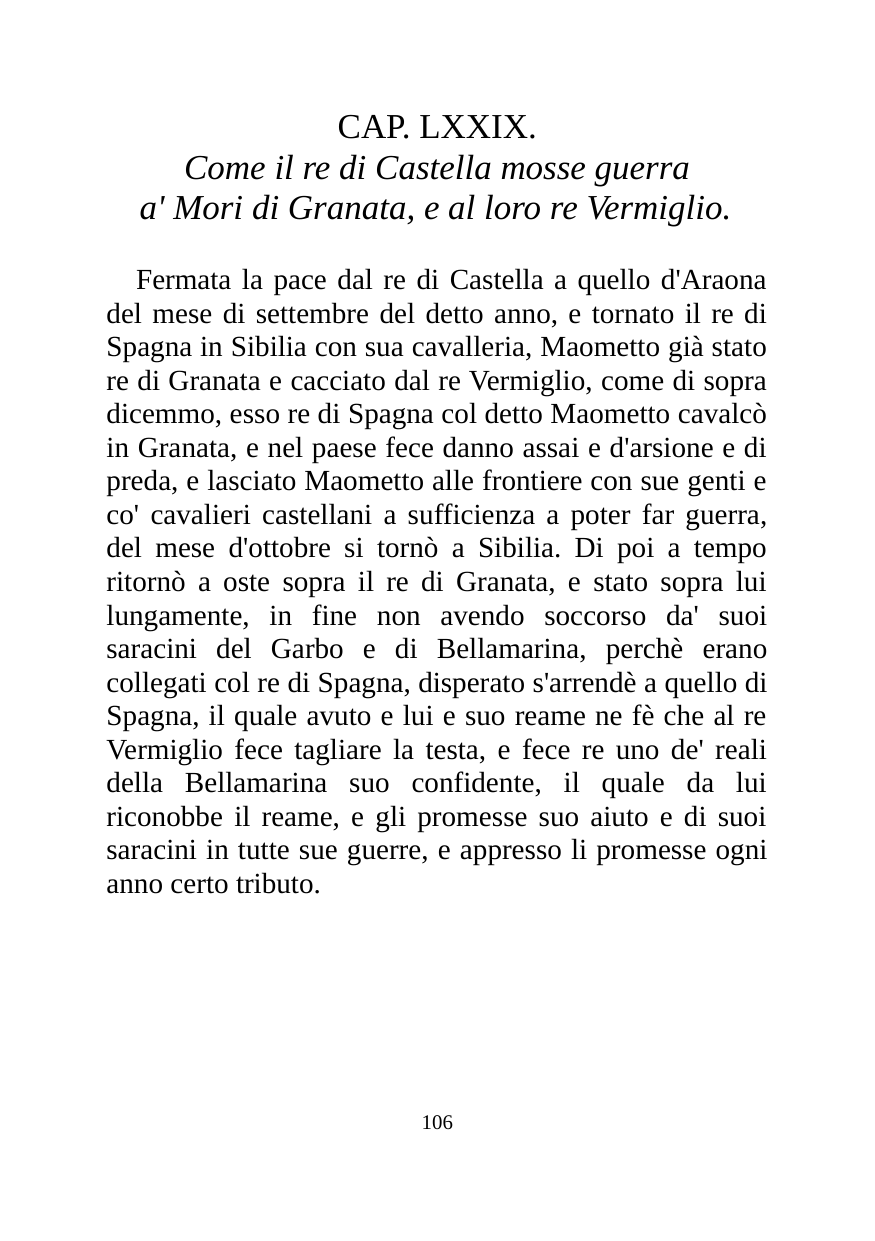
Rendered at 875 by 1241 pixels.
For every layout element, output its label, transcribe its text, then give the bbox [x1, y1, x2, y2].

subtitle CAP. LXXIX. Come il re di Castella mosse guerra a' Mori di Granata, e al loro re Vermiglio. [106, 106, 768, 227]
text Fermata la pace dal re di Castella a quello d'Araona del mese di settembre del detto anno, e tornato il re di Spagna in Sibilia con sua cavalleria, Maometto già stato re di Granata e cacciato dal re Vermiglio, come di sopra dicemmo, esso re di Spagna col detto Maometto cavalcò in Granata, e nel paese fece danno assai e d'arsione e di preda, e lasciato Maometto alle frontiere con sue genti e co' cavalieri castellani a sufficienza a poter far guerra, del mese d'ottobre si tornò a Sibilia. Di poi a tempo ritornò a oste sopra il re di Granata, e stato sopra lui lungamente, in fine non avendo soccorso da' suoi saracini del Garbo e di Bellamarina, perchè erano collegati col re di Spagna, disperato s'arrendè a quello di Spagna, il quale avuto e lui e suo reame ne fè che al re Vermiglio fece tagliare la testa, e fece re uno de' reali della Bellamarina suo confidente, il quale da lui riconobbe il reame, e gli promesse suo aiuto e di suoi saracini in tutte sue guerre, e appresso li promesse ogni anno certo tributo. [106, 262, 768, 899]
